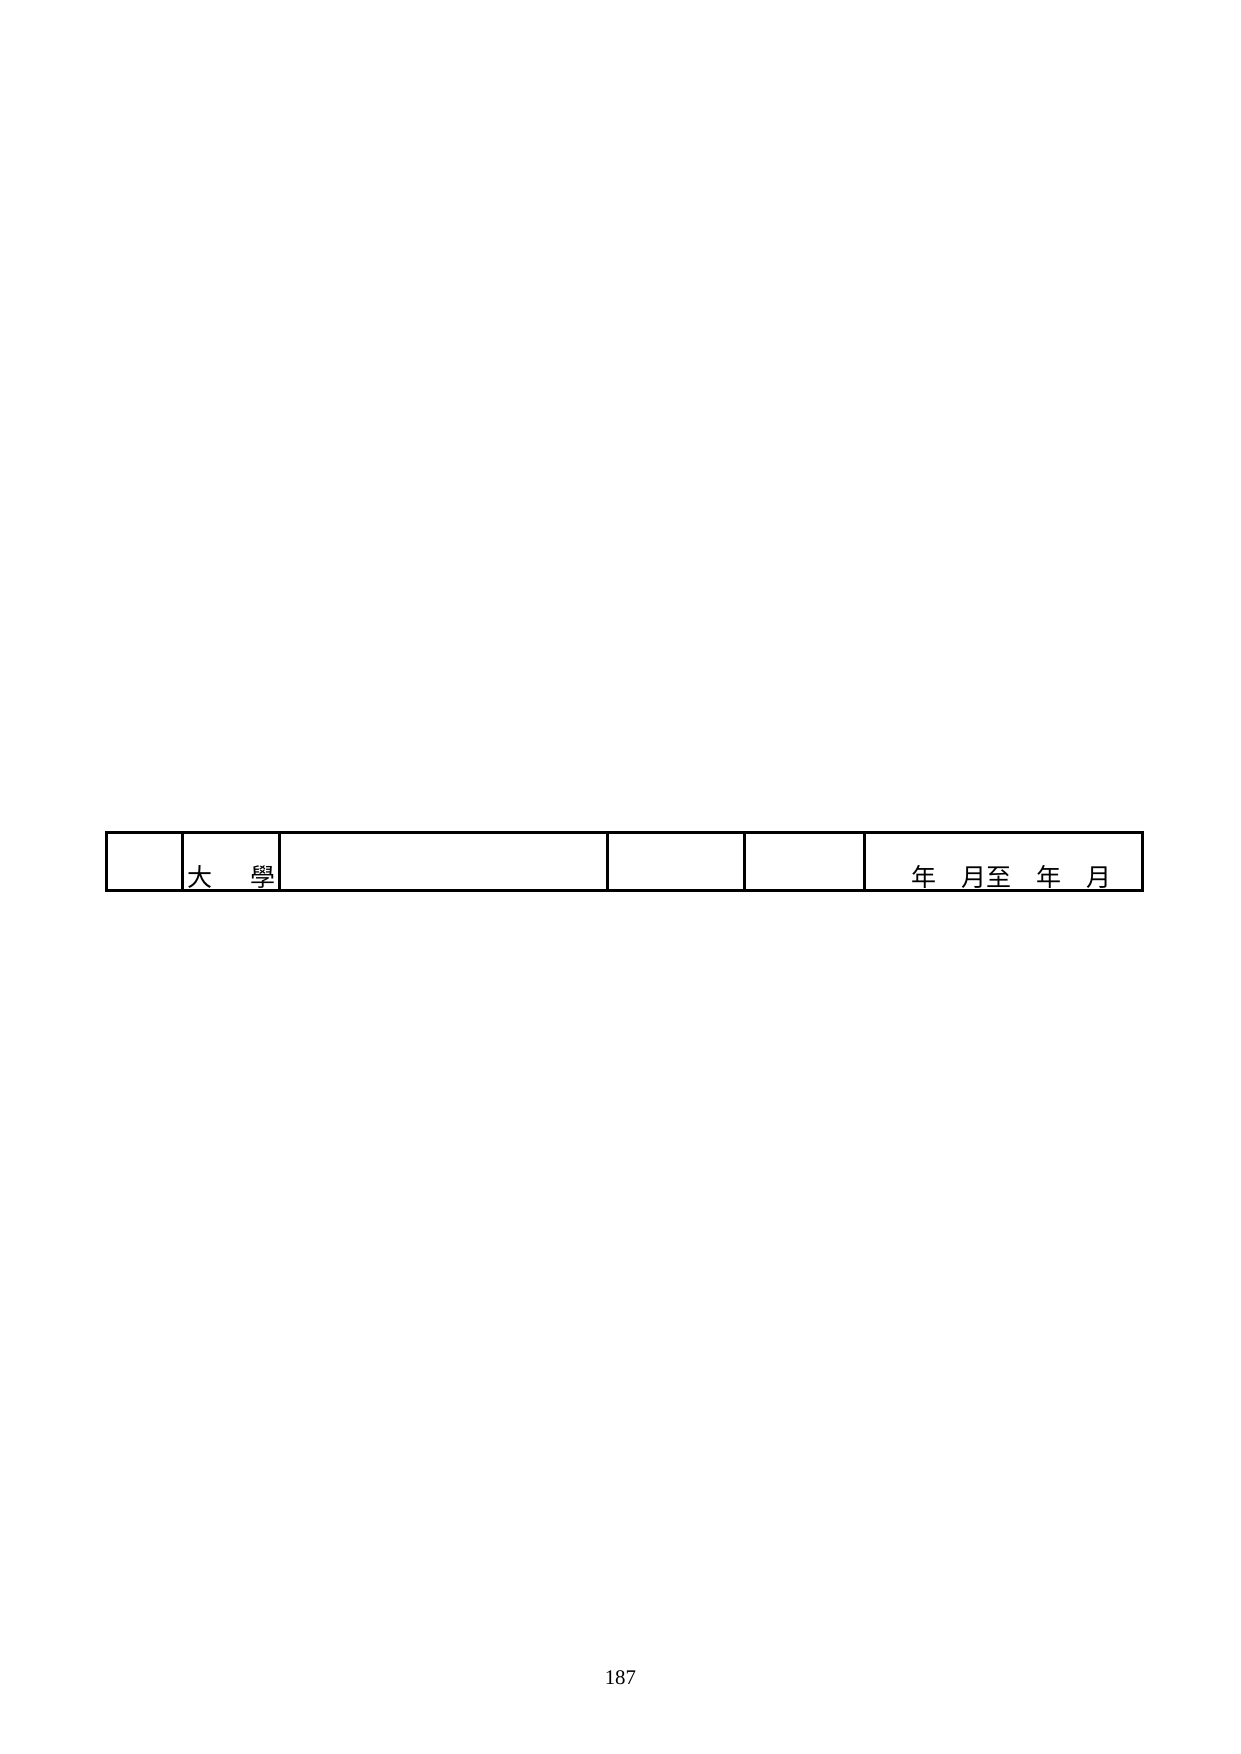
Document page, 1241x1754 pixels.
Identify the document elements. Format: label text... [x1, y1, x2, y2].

table_cell [609, 834, 743, 889]
table_cell 年 月至 年 月 [866, 834, 1141, 889]
table_cell 大 學 [184, 834, 278, 889]
table_cell [281, 834, 606, 889]
table_cell [746, 834, 863, 889]
table_cell 學歷 [108, 834, 181, 889]
